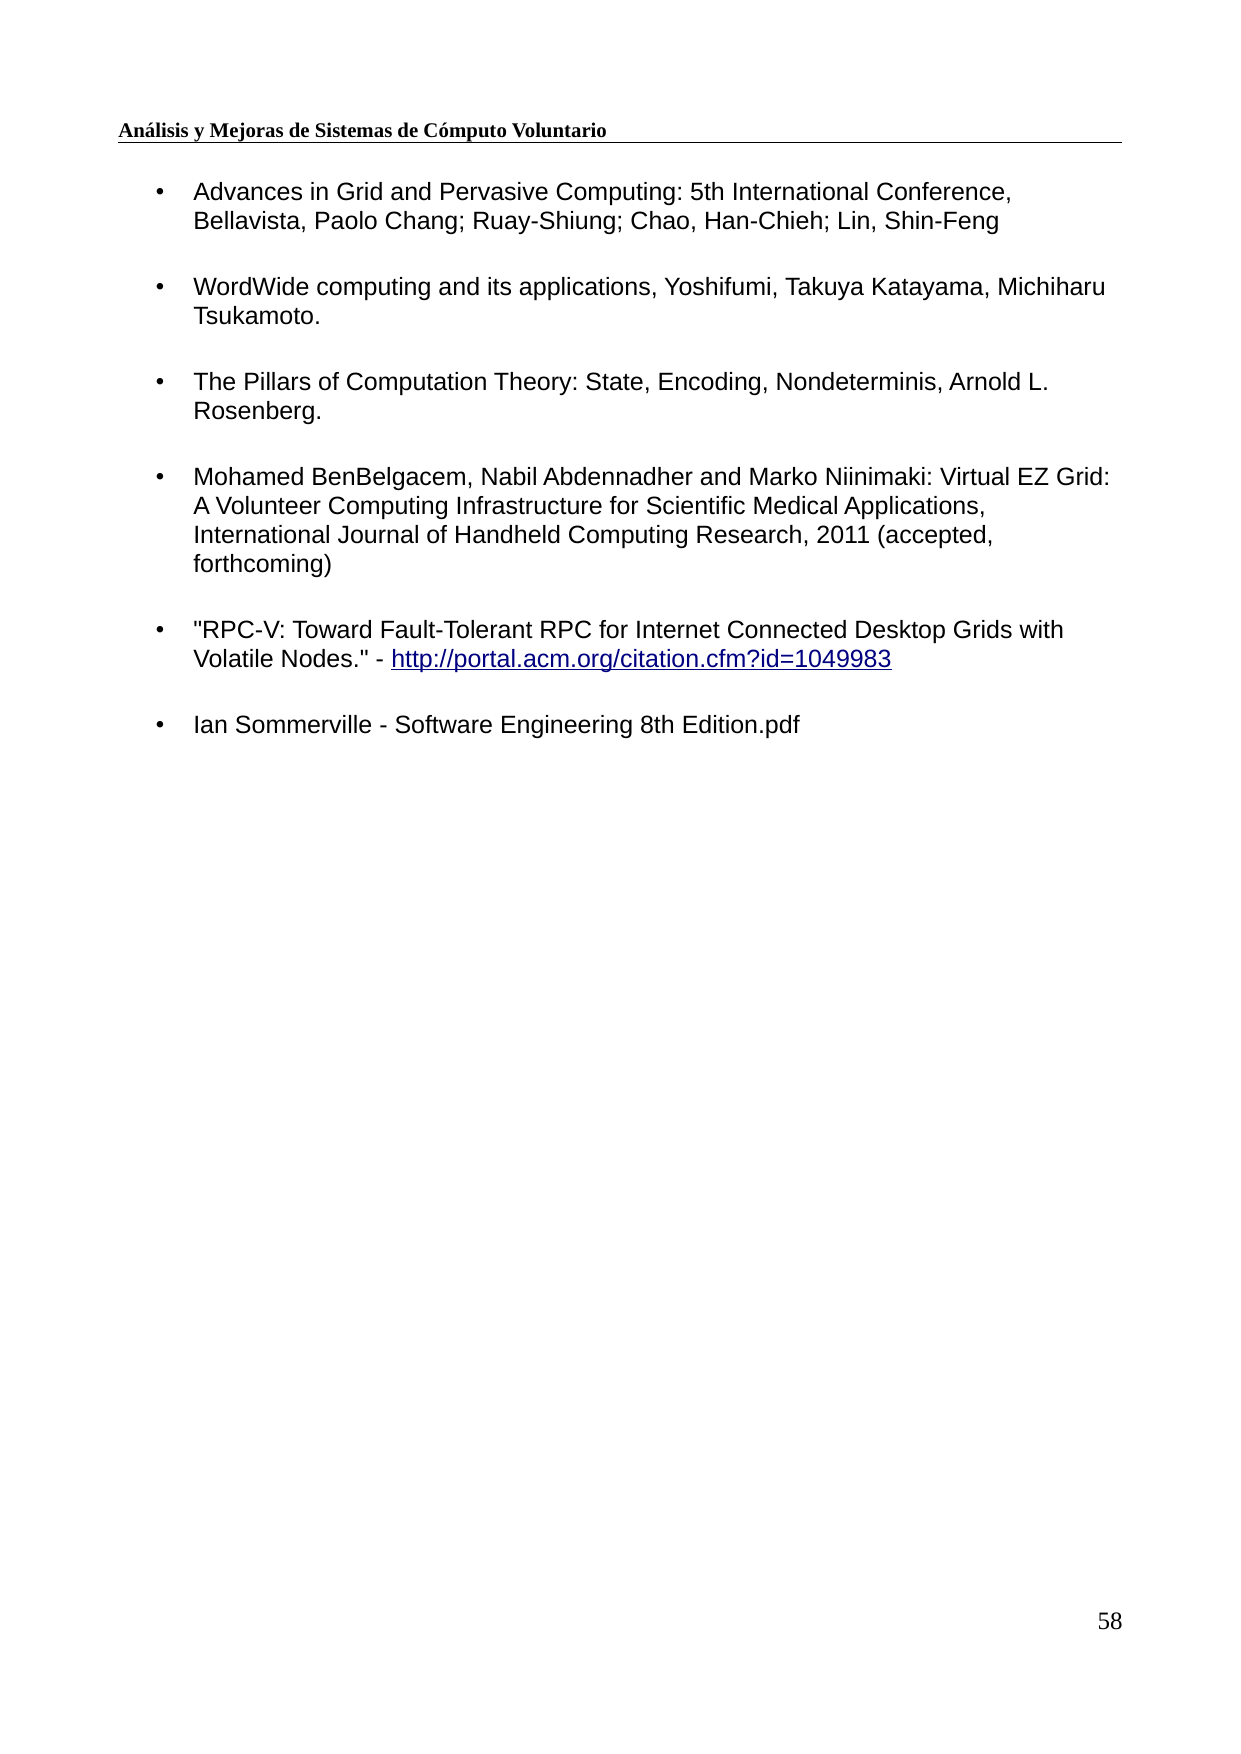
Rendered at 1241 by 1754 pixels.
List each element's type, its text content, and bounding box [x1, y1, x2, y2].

list WordWide computing and its applications, Yoshifumi, Takuya Katayama, Michiharu Tsukamoto. [156, 272, 1122, 330]
list The Pillars of Computation Theory: State, Encoding, Nondeterminis, Arnold L. Rosenberg. [156, 367, 1122, 425]
list Mohamed BenBelgacem, Nabil Abdennadher and Marko Niinimaki: Virtual EZ Grid: A Volunteer Computing Infrastructure for Scientific Medical Applications, International Journal of Handheld Computing Research, 2011 (accepted, forthcoming) [156, 462, 1122, 577]
list Advances in Grid and Pervasive Computing: 5th International Conference, Bellavista, Paolo Chang; Ruay-Shiung; Chao, Han-Chieh; Lin, Shin-Feng [156, 177, 1122, 235]
list "RPC-V: Toward Fault-Tolerant RPC for Internet Connected Desktop Grids with Volatile Nodes." - http://portal.acm.org/citation.cfm?id=1049983 [156, 615, 1122, 673]
list Ian Sommerville - Software Engineering 8th Edition.pdf [156, 710, 1122, 739]
